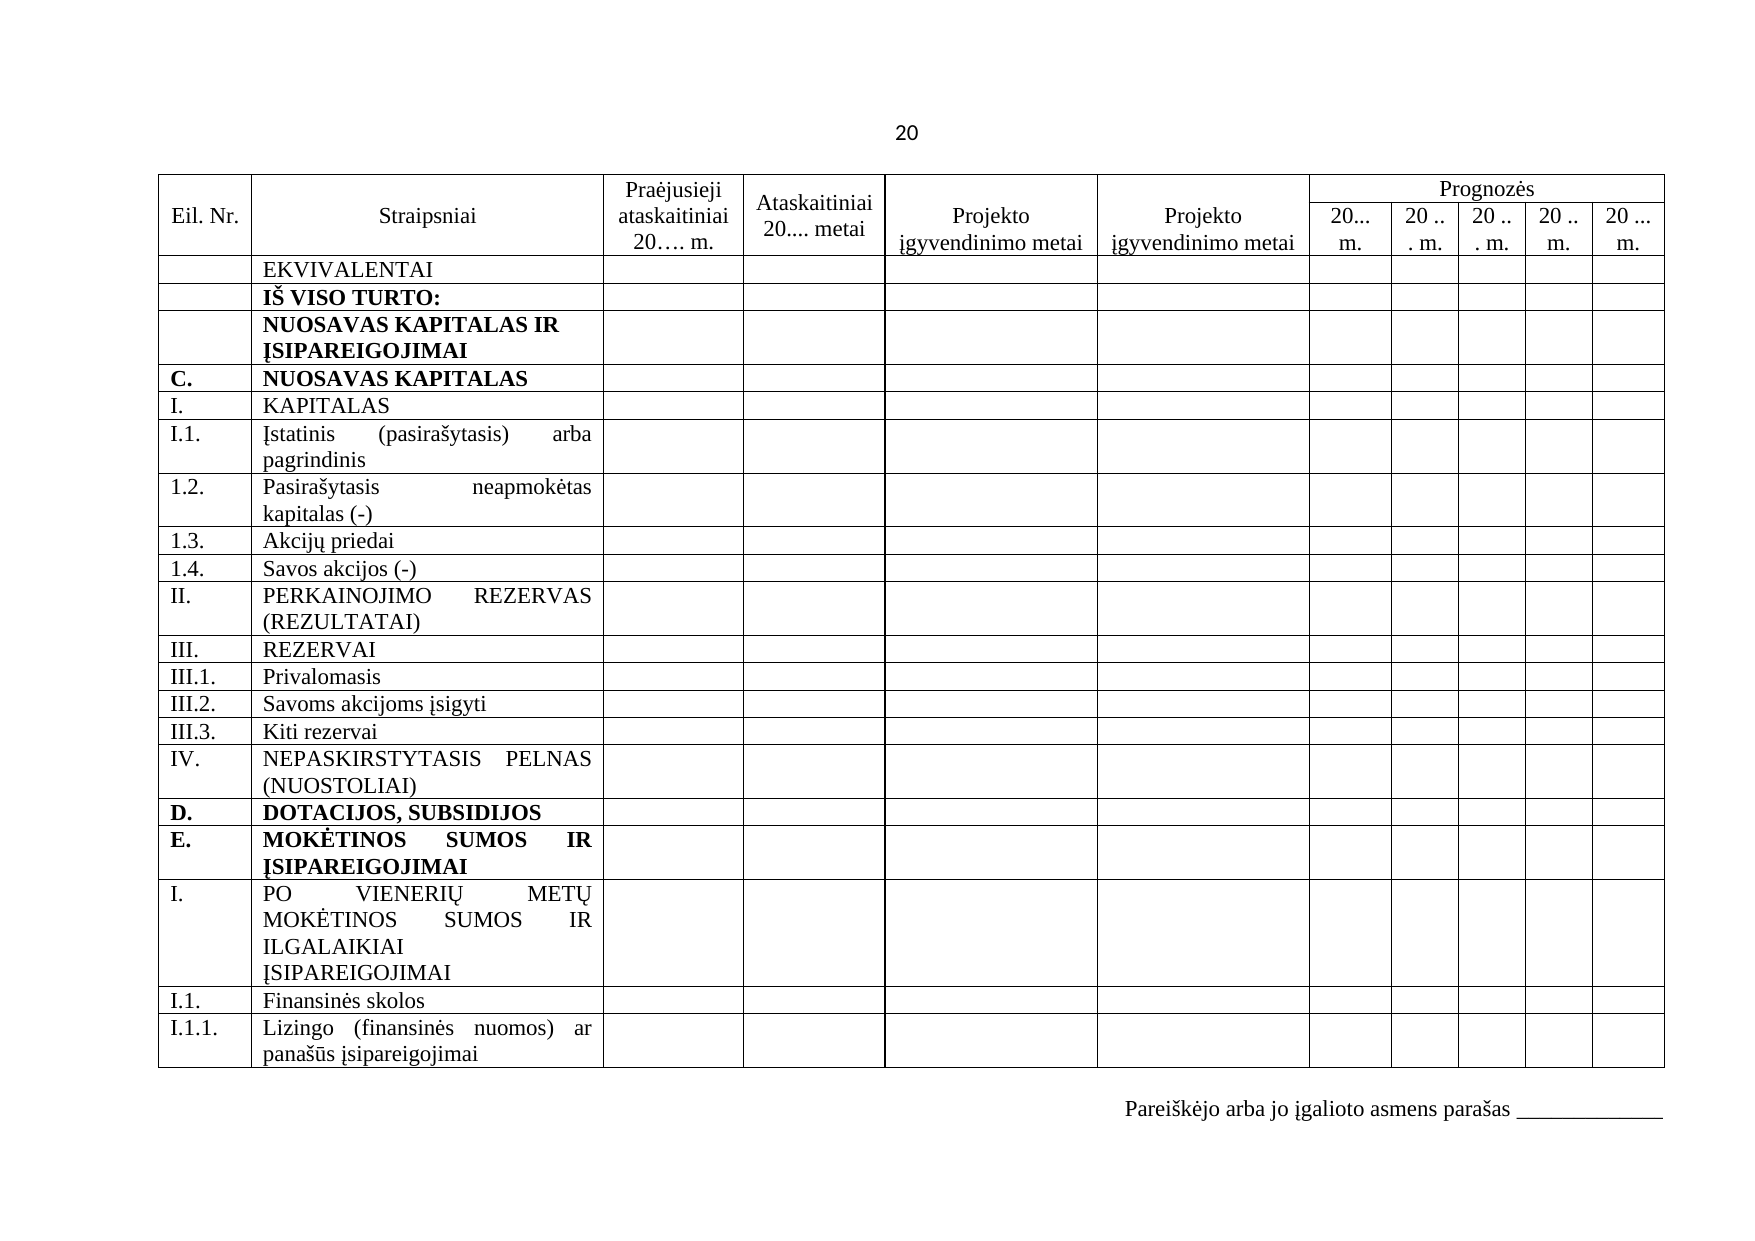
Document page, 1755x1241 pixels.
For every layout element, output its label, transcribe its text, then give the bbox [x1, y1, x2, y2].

table_cell [886, 745, 1097, 798]
table_cell [886, 527, 1097, 553]
table_cell Projekto įgyvendinimo metai [886, 202, 1097, 255]
table_cell [744, 555, 884, 581]
table_cell [744, 636, 884, 662]
table_cell [1526, 527, 1592, 553]
table_cell [1098, 745, 1309, 798]
table_cell [1593, 582, 1664, 635]
table_cell I. [159, 880, 251, 986]
table_cell [1459, 663, 1525, 689]
table_cell [744, 420, 884, 472]
table_cell PO VIENERIŲ METŲ MOKĖTINOS SUMOS IR ILGALAIKIAI ĮSIPAREIGOJIMAI [252, 880, 603, 986]
table_cell [1310, 555, 1391, 581]
table_cell [1459, 880, 1525, 986]
table_header Eil. Nr. [159, 175, 251, 255]
table_cell [744, 582, 884, 635]
table_cell [1459, 1014, 1525, 1067]
table_cell [1459, 555, 1525, 581]
table_cell [604, 636, 743, 662]
table_cell [886, 880, 1097, 986]
table_cell [604, 582, 743, 635]
table_cell [886, 256, 1097, 283]
table_cell [1526, 745, 1592, 798]
table_cell [604, 718, 743, 744]
table_cell [744, 880, 884, 986]
table_cell [744, 826, 884, 879]
table_cell C. [159, 365, 251, 391]
table_cell [1526, 826, 1592, 879]
table_cell [886, 636, 1097, 662]
table_header [1098, 175, 1309, 202]
table_cell [1392, 420, 1458, 472]
table_cell [886, 392, 1097, 419]
table_cell [1526, 663, 1592, 689]
table_cell [1526, 420, 1592, 472]
table_cell [604, 527, 743, 553]
table_cell I.1.1. [159, 1014, 251, 1067]
table_cell III.1. [159, 663, 251, 689]
table_cell 20... m. [1310, 203, 1391, 255]
table_cell [1459, 987, 1525, 1013]
table_cell [1098, 718, 1309, 744]
table_cell [1098, 365, 1309, 391]
table_cell [1310, 474, 1391, 526]
table_cell [1593, 527, 1664, 553]
table_cell [1526, 987, 1592, 1013]
table_cell [1526, 365, 1592, 391]
table_cell [1593, 663, 1664, 689]
table_cell [1526, 474, 1592, 526]
table_cell [886, 663, 1097, 689]
table_cell [1392, 555, 1458, 581]
table_cell Pasirašytasis neapmokėtas kapitalas (-) [252, 474, 603, 526]
table_cell [1459, 691, 1525, 717]
table_cell [1526, 256, 1592, 283]
table_cell [1310, 987, 1391, 1013]
table_cell [1098, 826, 1309, 879]
table_cell [1310, 880, 1391, 986]
table_cell [1593, 636, 1664, 662]
table_cell [1459, 420, 1525, 472]
table_cell Projekto įgyvendinimo metai [1098, 202, 1309, 255]
table_cell [1459, 256, 1525, 283]
table_cell Įstatinis (pasirašytasis) arba pagrindinis [252, 420, 603, 472]
table_cell [604, 392, 743, 419]
table_cell [1310, 284, 1391, 310]
table_cell [1459, 365, 1525, 391]
table_cell III.2. [159, 691, 251, 717]
table_cell [886, 555, 1097, 581]
table_cell [1526, 1014, 1592, 1067]
table_cell [1310, 826, 1391, 879]
table_cell [744, 663, 884, 689]
table_cell Finansinės skolos [252, 987, 603, 1013]
table_cell [1098, 256, 1309, 283]
table_cell III. [159, 636, 251, 662]
table_cell [1459, 527, 1525, 553]
table_cell [744, 256, 884, 283]
table_cell NUOSAVAS KAPITALAS IR ĮSIPAREIGOJIMAI [252, 311, 603, 364]
table_cell [1098, 582, 1309, 635]
table_cell [1310, 392, 1391, 419]
table_cell [604, 420, 743, 472]
table_cell [1392, 880, 1458, 986]
table_cell [1392, 311, 1458, 364]
table_cell 20 ... m. [1593, 203, 1664, 255]
table_cell DOTACIJOS, SUBSIDIJOS [252, 799, 603, 825]
table_cell [1593, 311, 1664, 364]
table_cell Savoms akcijoms įsigyti [252, 691, 603, 717]
table_cell [1526, 284, 1592, 310]
table_cell [1392, 582, 1458, 635]
table_cell [744, 745, 884, 798]
table_cell [1098, 392, 1309, 419]
table_cell [1593, 474, 1664, 526]
table_cell [604, 663, 743, 689]
table_cell [1526, 582, 1592, 635]
table_cell I. [159, 392, 251, 419]
table_header Praėjusieji ataskaitiniai 20…. m. [604, 175, 743, 255]
table_cell [604, 880, 743, 986]
table_cell [1526, 718, 1592, 744]
table_cell EKVIVALENTAI [252, 256, 603, 283]
table_cell KAPITALAS [252, 392, 603, 419]
table_cell [1526, 636, 1592, 662]
table_cell [1526, 799, 1592, 825]
table_cell [1310, 1014, 1391, 1067]
table_cell IV. [159, 745, 251, 798]
table_cell [1310, 799, 1391, 825]
table_cell [1459, 392, 1525, 419]
table_cell [886, 718, 1097, 744]
table_cell [1459, 745, 1525, 798]
table_cell [604, 745, 743, 798]
table_cell [886, 691, 1097, 717]
table_cell 20 ... m. [1392, 203, 1458, 255]
table_cell [886, 1014, 1097, 1067]
table_cell [1392, 663, 1458, 689]
table_cell [1392, 474, 1458, 526]
table_cell [1593, 420, 1664, 472]
table_cell [1593, 745, 1664, 798]
table_cell [604, 691, 743, 717]
table_cell I.1. [159, 420, 251, 472]
table_cell [604, 987, 743, 1013]
table_cell [1392, 256, 1458, 283]
table_cell [1098, 527, 1309, 553]
table_cell [1098, 663, 1309, 689]
table_cell [1392, 392, 1458, 419]
table_cell [744, 284, 884, 310]
table_cell Savos akcijos (-) [252, 555, 603, 581]
table_cell [604, 284, 743, 310]
table_cell [1310, 256, 1391, 283]
table_cell [1459, 311, 1525, 364]
table_cell [1459, 474, 1525, 526]
table_cell [1392, 284, 1458, 310]
table_cell [1392, 1014, 1458, 1067]
table_cell [1098, 1014, 1309, 1067]
table_cell [886, 284, 1097, 310]
table_cell [1459, 799, 1525, 825]
table_cell [1098, 555, 1309, 581]
table_cell [1392, 745, 1458, 798]
table_header Ataskaitiniai 20.... metai [744, 175, 884, 255]
table_cell [1593, 826, 1664, 879]
table_cell PERKAINOJIMO REZERVAS (REZULTATAI) [252, 582, 603, 635]
table_cell [1459, 718, 1525, 744]
table_cell [886, 311, 1097, 364]
table_cell [744, 1014, 884, 1067]
table_cell [1593, 987, 1664, 1013]
table_cell [886, 799, 1097, 825]
table_cell [744, 718, 884, 744]
table_cell NEPASKIRSTYTASIS PELNAS (NUOSTOLIAI) [252, 745, 603, 798]
table_cell Kiti rezervai [252, 718, 603, 744]
table_cell REZERVAI [252, 636, 603, 662]
table_cell [1593, 392, 1664, 419]
table_cell [1526, 311, 1592, 364]
table_cell [1593, 880, 1664, 986]
table_cell [1593, 1014, 1664, 1067]
table_cell [1098, 880, 1309, 986]
table_cell [1310, 636, 1391, 662]
table_cell E. [159, 826, 251, 879]
table_cell [744, 527, 884, 553]
table_cell [1392, 826, 1458, 879]
table_cell [604, 256, 743, 283]
table_cell [1098, 284, 1309, 310]
table_cell [1593, 799, 1664, 825]
table_cell [604, 555, 743, 581]
table_cell NUOSAVAS KAPITALAS [252, 365, 603, 391]
table_cell Akcijų priedai [252, 527, 603, 553]
table_cell 1.2. [159, 474, 251, 526]
table_cell [886, 826, 1097, 879]
table_cell [1310, 582, 1391, 635]
table_cell 1.3. [159, 527, 251, 553]
table_cell [1593, 365, 1664, 391]
table_cell [1593, 718, 1664, 744]
table_cell [744, 365, 884, 391]
table_cell [744, 311, 884, 364]
table_cell [604, 311, 743, 364]
table_cell 1.4. [159, 555, 251, 581]
table_cell [744, 691, 884, 717]
table_cell [1098, 987, 1309, 1013]
table_cell [159, 256, 251, 283]
table_cell [159, 284, 251, 310]
table_cell [1310, 527, 1391, 553]
table_cell [604, 474, 743, 526]
table_header Straipsniai [252, 175, 603, 255]
table_cell [1392, 365, 1458, 391]
table_cell [1098, 420, 1309, 472]
table_cell [1310, 311, 1391, 364]
table_cell [1310, 663, 1391, 689]
table_cell [744, 474, 884, 526]
table_cell [886, 582, 1097, 635]
table_cell [1392, 691, 1458, 717]
table_cell I.1. [159, 987, 251, 1013]
table_cell [1098, 474, 1309, 526]
table_cell [604, 799, 743, 825]
table_cell 20 .. m. [1526, 203, 1592, 255]
table_cell [1459, 826, 1525, 879]
table_cell [1392, 987, 1458, 1013]
table_cell [604, 1014, 743, 1067]
table_cell [886, 420, 1097, 472]
table_cell [744, 799, 884, 825]
table_cell [1526, 691, 1592, 717]
table_cell [1098, 636, 1309, 662]
table_cell III.3. [159, 718, 251, 744]
table_cell [1593, 555, 1664, 581]
table_header Prognozės [1310, 175, 1664, 202]
table_cell [1098, 799, 1309, 825]
table_cell [1593, 284, 1664, 310]
table_cell [1392, 799, 1458, 825]
table_cell II. [159, 582, 251, 635]
table_cell [1459, 636, 1525, 662]
table_cell [1310, 718, 1391, 744]
table_cell [1392, 636, 1458, 662]
table_cell D. [159, 799, 251, 825]
table_cell [886, 365, 1097, 391]
table_header [886, 175, 1097, 202]
table_cell [1459, 284, 1525, 310]
table_cell [604, 826, 743, 879]
table_cell [1526, 555, 1592, 581]
table_cell IŠ VISO TURTO: [252, 284, 603, 310]
table_cell [1310, 420, 1391, 472]
table_cell [1593, 256, 1664, 283]
table_cell [1526, 880, 1592, 986]
table_cell [744, 987, 884, 1013]
table_cell [1310, 365, 1391, 391]
table_cell [1310, 691, 1391, 717]
table_cell [886, 474, 1097, 526]
table_cell [1098, 691, 1309, 717]
table_cell [1098, 311, 1309, 364]
table_cell [1392, 718, 1458, 744]
table_cell [1593, 691, 1664, 717]
table_cell [1526, 392, 1592, 419]
table_cell [1459, 582, 1525, 635]
table_cell [886, 987, 1097, 1013]
table_cell 20 ... m. [1459, 203, 1525, 255]
table_cell [604, 365, 743, 391]
table_cell [159, 311, 251, 364]
table_cell MOKĖTINOS SUMOS IR ĮSIPAREIGOJIMAI [252, 826, 603, 879]
table_cell [744, 392, 884, 419]
table_cell [1310, 745, 1391, 798]
table_cell Privalomasis [252, 663, 603, 689]
table_cell [1392, 527, 1458, 553]
table_cell Lizingo (finansinės nuomos) ar panašūs įsipareigojimai [252, 1014, 603, 1067]
